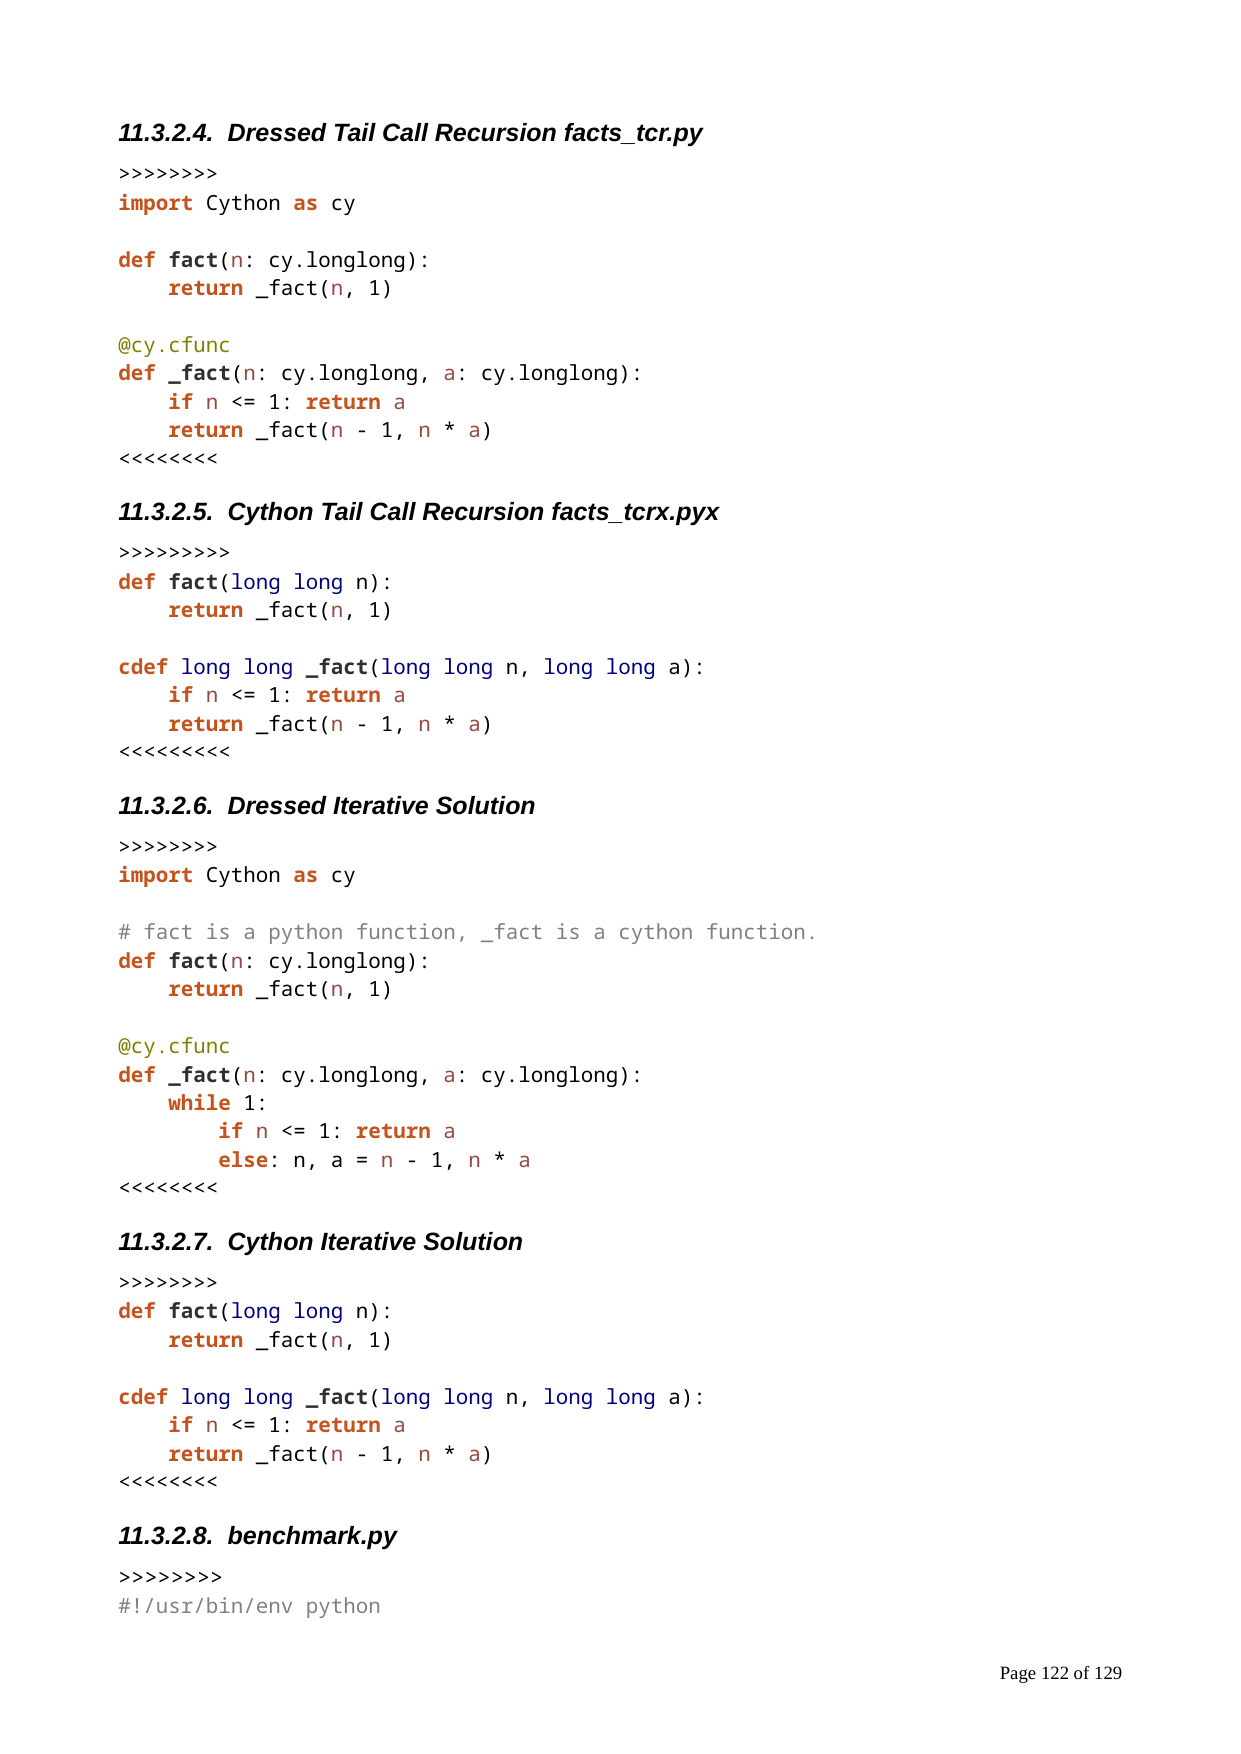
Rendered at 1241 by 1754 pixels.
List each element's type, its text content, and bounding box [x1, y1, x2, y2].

text <<<<<<<< [118, 444, 1122, 472]
subtitle benchmark.py [118, 1521, 1122, 1549]
text def fact(long long n): return _fact(n, 1) cdef long long _fact(long long n, long long a): if n <= 1: return a return _fact(n - 1, n * a) <<<<<<<< [118, 1297, 1122, 1496]
subtitle Dressed Tail Call Recursion facts_tcr.py [118, 118, 1122, 147]
text def fact(long long n): return _fact(n, 1) cdef long long _fact(long long n, long long a): if n <= 1: return a return _fact(n - 1, n * a) [118, 567, 1122, 737]
text import Cython as cy def fact(n: cy.longlong): return _fact(n, 1) @cy.cfunc def _fact(n: cy.longlong, a: cy.longlong): if n <= 1: return a return _fact(n - 1, n * a) [118, 188, 1122, 444]
subtitle Cython Tail Call Recursion facts_tcrx.pyx [118, 497, 1122, 526]
subtitle Dressed Iterative Solution [118, 791, 1122, 820]
subtitle Cython Iterative Solution [118, 1227, 1122, 1256]
text >>>>>>>> [118, 1268, 1122, 1297]
text >>>>>>>>> [118, 538, 1122, 567]
text >>>>>>>> [118, 1562, 1122, 1592]
text import Cython as cy # fact is a python function, _fact is a cython function. def fact(n: cy.longlong): return _fact(n, 1) @cy.cfunc def _fact(n: cy.longlong, a: cy.longlong): while 1: if n <= 1: return a else: n, a = n - 1, n * a <<<<<<<< [118, 861, 1122, 1202]
text #!/usr/bin/env python [118, 1592, 1122, 1620]
text <<<<<<<<< [118, 737, 1122, 766]
text >>>>>>>> [118, 832, 1122, 861]
text >>>>>>>> [118, 159, 1122, 188]
